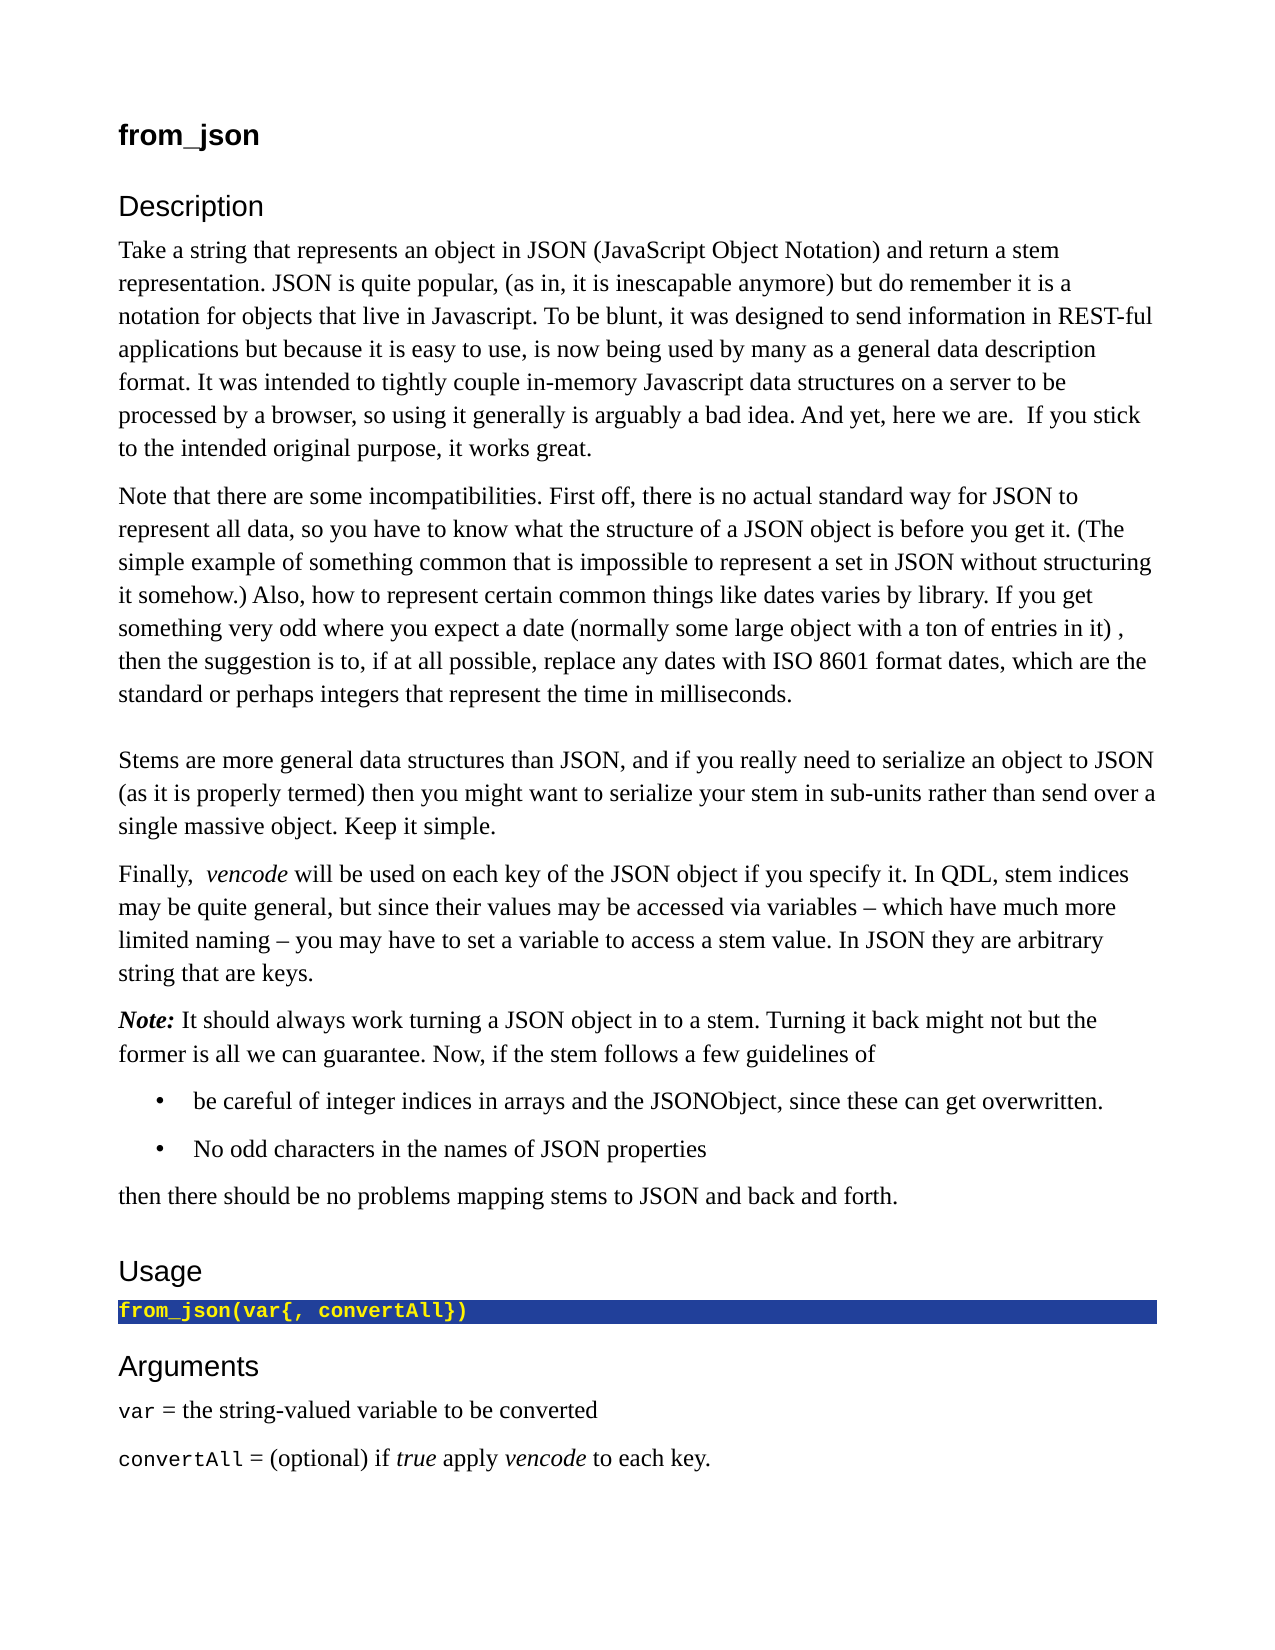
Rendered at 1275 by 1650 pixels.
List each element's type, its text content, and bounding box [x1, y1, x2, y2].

text convertAll = (optional) if true apply vencode to each key. [118, 1443, 1157, 1473]
list be careful of integer indices in arrays and the JSONObject, since these can get overwritten. [156, 1086, 1157, 1115]
text Note that there are some incompatibilities. First off, there is no actual standard way for JSON to represent all data, so you have to know what the structure of a JSON object is before you get it. (The simple example of something common that is impossible to represent a set in JSON without structuring it somehow.) Also, how to represent certain common things like dates varies by library. If you get something very odd where you expect a date (normally some large object with a ton of entries in it) , then the suggestion is to, if at all possible, replace any dates with ISO 8601 format dates, which are the standard or perhaps integers that represent the time in milliseconds. Stems are more general data structures than JSON, and if you really need to serialize an object to JSON (as it is properly termed) then you might want to serialize your stem in sub-units rather than send over a single massive object. Keep it simple. [118, 481, 1157, 840]
text Note: It should always work turning a JSON object in to a stem. Turning it back might not but the former is all we can guarantee. Now, if the stem follows a few guidelines of [118, 1006, 1157, 1067]
list No odd characters in the names of JSON properties [156, 1134, 1157, 1163]
text from_json(var{, convertAll}) [118, 1300, 1157, 1324]
text then there should be no problems mapping stems to JSON and back and forth. [118, 1181, 1157, 1210]
text Finally, vencode will be used on each key of the JSON object if you specify it. In QDL, stem indices may be quite general, but since their values may be accessed via variables – which have much more limited naming – you may have to set a variable to access a stem value. In JSON they are arbitrary string that are keys. [118, 859, 1157, 987]
subtitle Arguments [118, 1349, 1157, 1382]
subtitle from_json [118, 118, 1157, 152]
text Take a string that represents an object in JSON (JavaScript Object Notation) and return a stem representation. JSON is quite popular, (as in, it is inescapable anymore) but do remember it is a notation for objects that live in Javascript. To be blunt, it was designed to send information in REST-ful applications but because it is easy to use, is now being used by many as a general data description format. It was intended to tightly couple in-memory Javascript data structures on a server to be processed by a browser, so using it generally is arguably a bad idea. And yet, here we are. If you stick to the intended original purpose, it works great. [118, 235, 1157, 462]
subtitle Usage [118, 1254, 1157, 1288]
text var = the string-valued variable to be converted [118, 1395, 1157, 1424]
subtitle Description [118, 189, 1157, 223]
